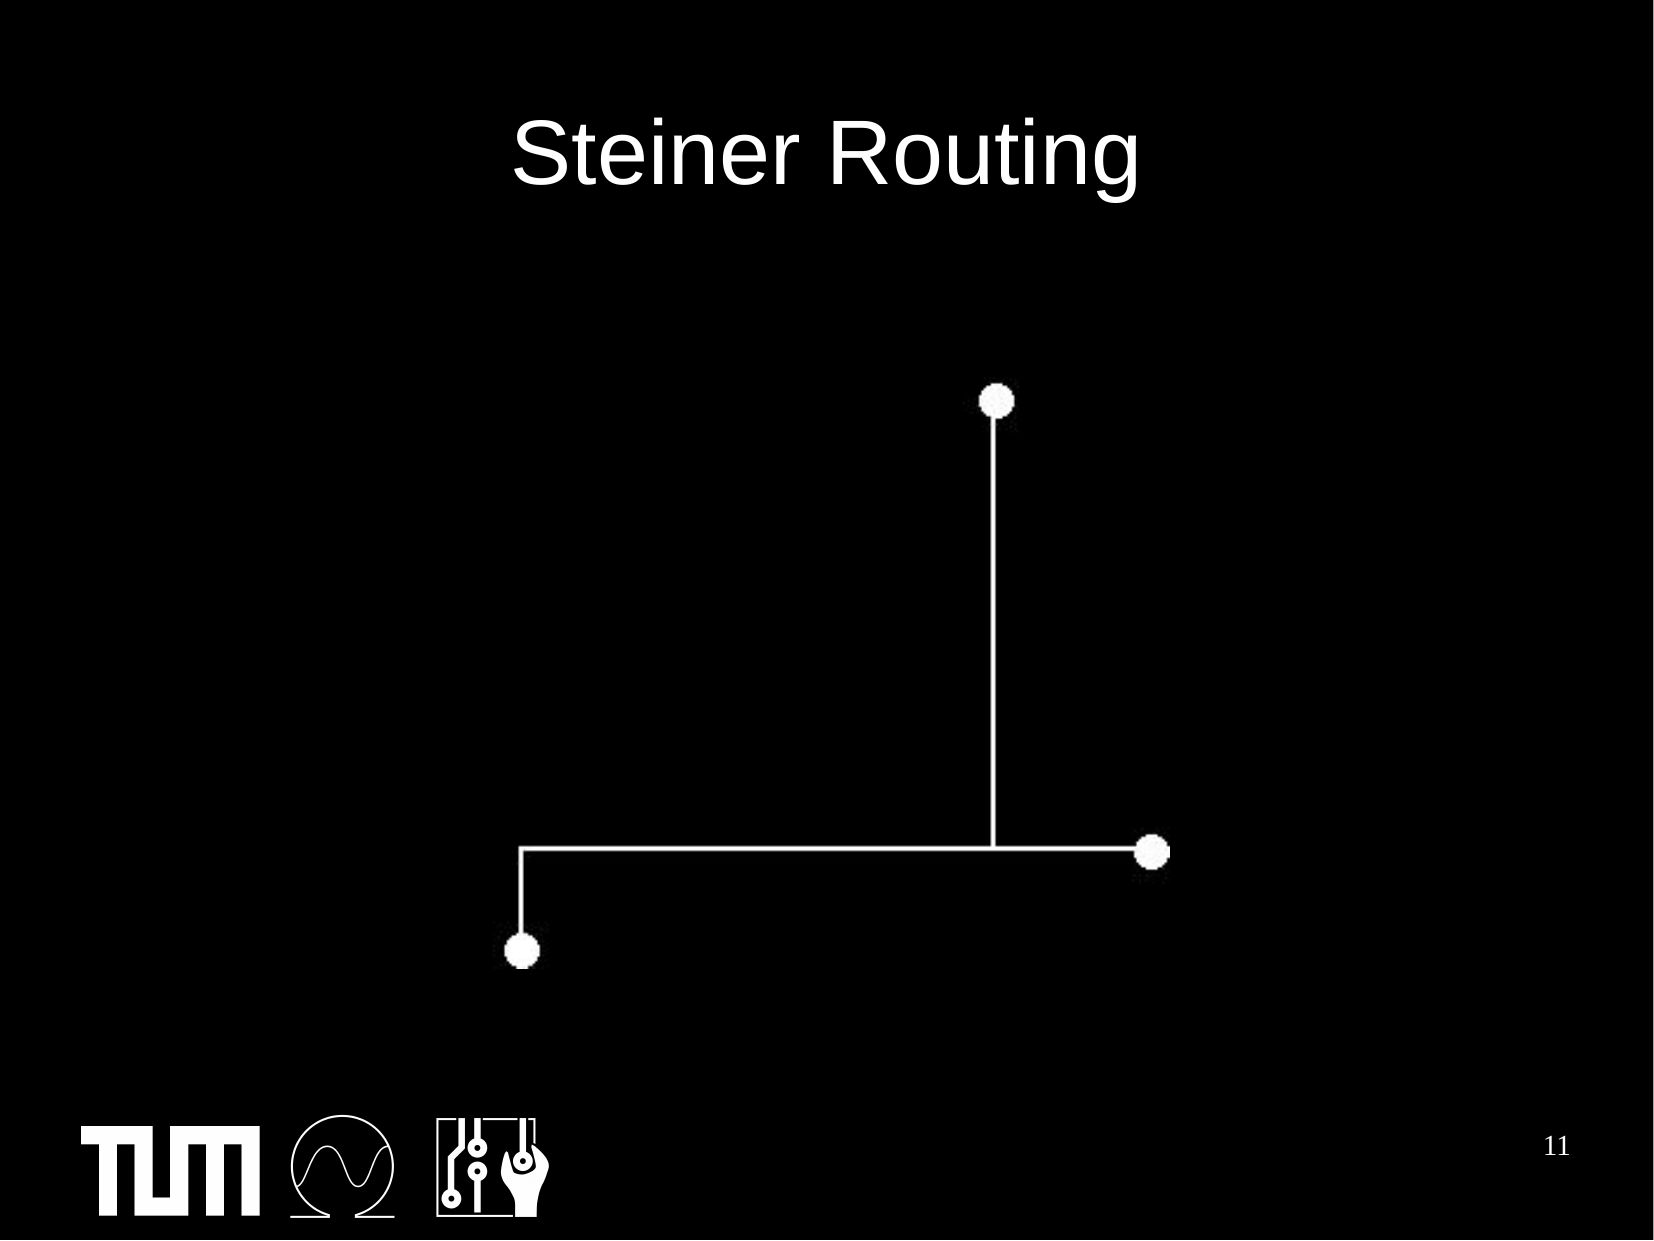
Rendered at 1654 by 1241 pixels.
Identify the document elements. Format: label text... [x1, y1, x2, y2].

picture [425, 1108, 554, 1227]
picture [283, 1108, 402, 1227]
picture [477, 377, 1170, 969]
picture [63, 1108, 272, 1227]
title Steiner Routing [82, 49, 1571, 257]
